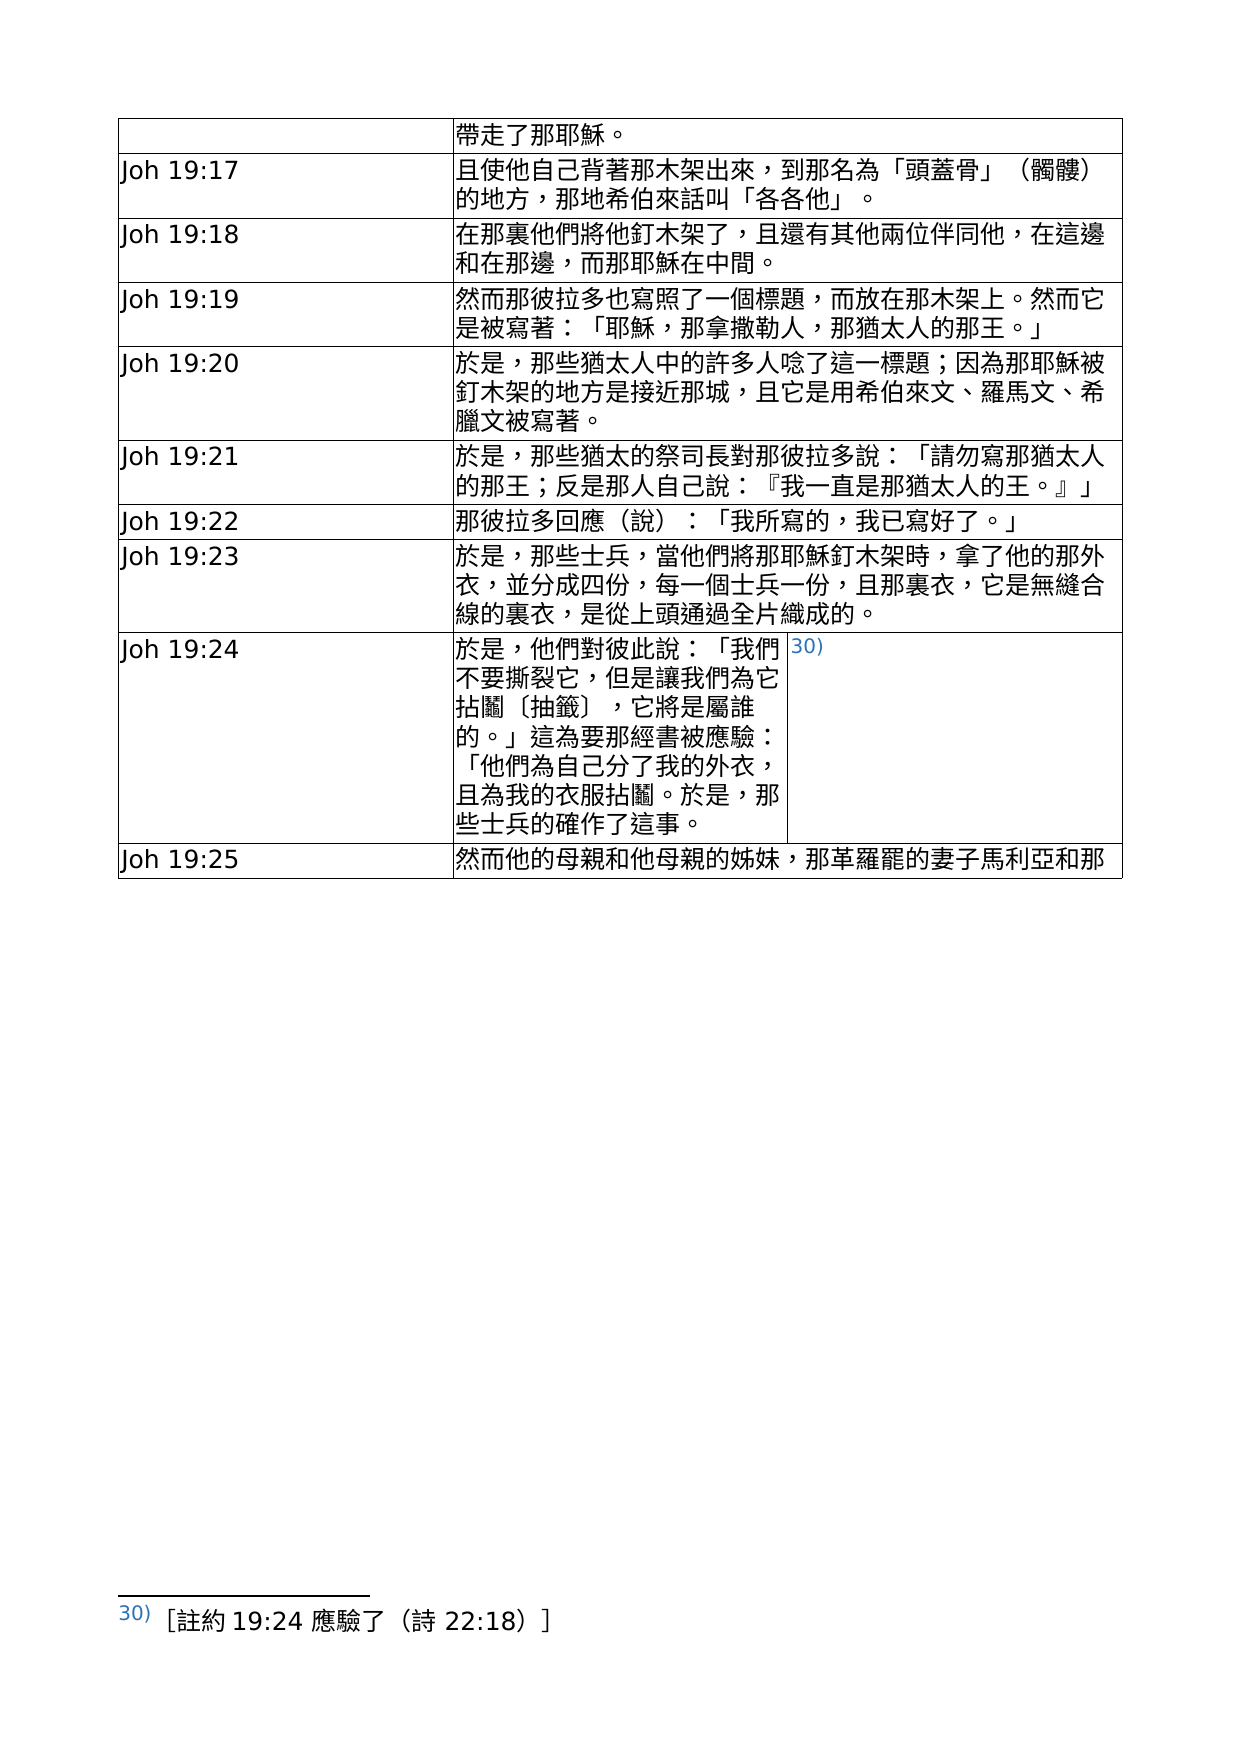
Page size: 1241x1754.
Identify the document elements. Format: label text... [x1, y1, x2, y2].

table_cell Joh 19:23 [119, 540, 453, 632]
table_cell 那彼拉多回應（說）：「我所寫的，我已寫好了。」 [454, 505, 1122, 539]
table_cell 於是，那些士兵，當他們將那耶穌釘木架時，拿了他的那外衣，並分成四份，每一個士兵一份，且那裏衣，它是無縫合線的裏衣，是從上頭通過全片織成的。 [454, 540, 1122, 632]
table_cell 在那裏他們將他釘木架了，且還有其他兩位伴同他，在這邊和在那邊，而那耶穌在中間。 [454, 219, 1122, 282]
table_cell 於是，那些猶太的祭司長對那彼拉多說：「請勿寫那猶太人的那王；反是那人自己說：『我一直是那猶太人的王。』」 [454, 441, 1122, 504]
table_cell Joh 19:17 [119, 154, 453, 217]
table_cell 且使他自己背著那木架出來，到那名為「頭蓋骨」（髑髏）的地方，那地希伯來話叫「各各他」。 [454, 154, 1122, 217]
table_cell Joh 19:19 [119, 283, 453, 346]
table_cell Joh 19:24 [119, 633, 453, 842]
table_cell 於是，他們對彼此說：「我們不要撕裂它，但是讓我們為它拈鬮〔抽籤〕，它將是屬誰的。」這為要那經書被應驗：「他們為自己分了我的外衣，且為我的衣服拈鬮。於是，那些士兵的確作了這事。 [454, 633, 787, 842]
table_cell [788, 633, 1122, 842]
table_cell Joh 19:18 [119, 219, 453, 282]
table_cell 於是，那些猶太人中的許多人唸了這一標題；因為那耶穌被釘木架的地方是接近那城，且它是用希伯來文、羅馬文、希臘文被寫著。 [454, 347, 1122, 439]
table_cell Joh 19:21 [119, 441, 453, 504]
table_cell 然而他的母親和他母親的姊妹，那革羅罷的妻子馬利亞和那 [454, 844, 1122, 877]
table_cell 帶走了那耶穌。 [454, 119, 1122, 153]
table_cell 然而那彼拉多也寫照了一個標題，而放在那木架上。然而它是被寫著：「耶穌，那拿撒勒人，那猶太人的那王。」 [454, 283, 1122, 346]
table_cell Joh 19:20 [119, 347, 453, 439]
table_cell Joh 19:22 [119, 505, 453, 539]
table_cell [119, 119, 453, 153]
table_cell Joh 19:25 [119, 844, 453, 877]
